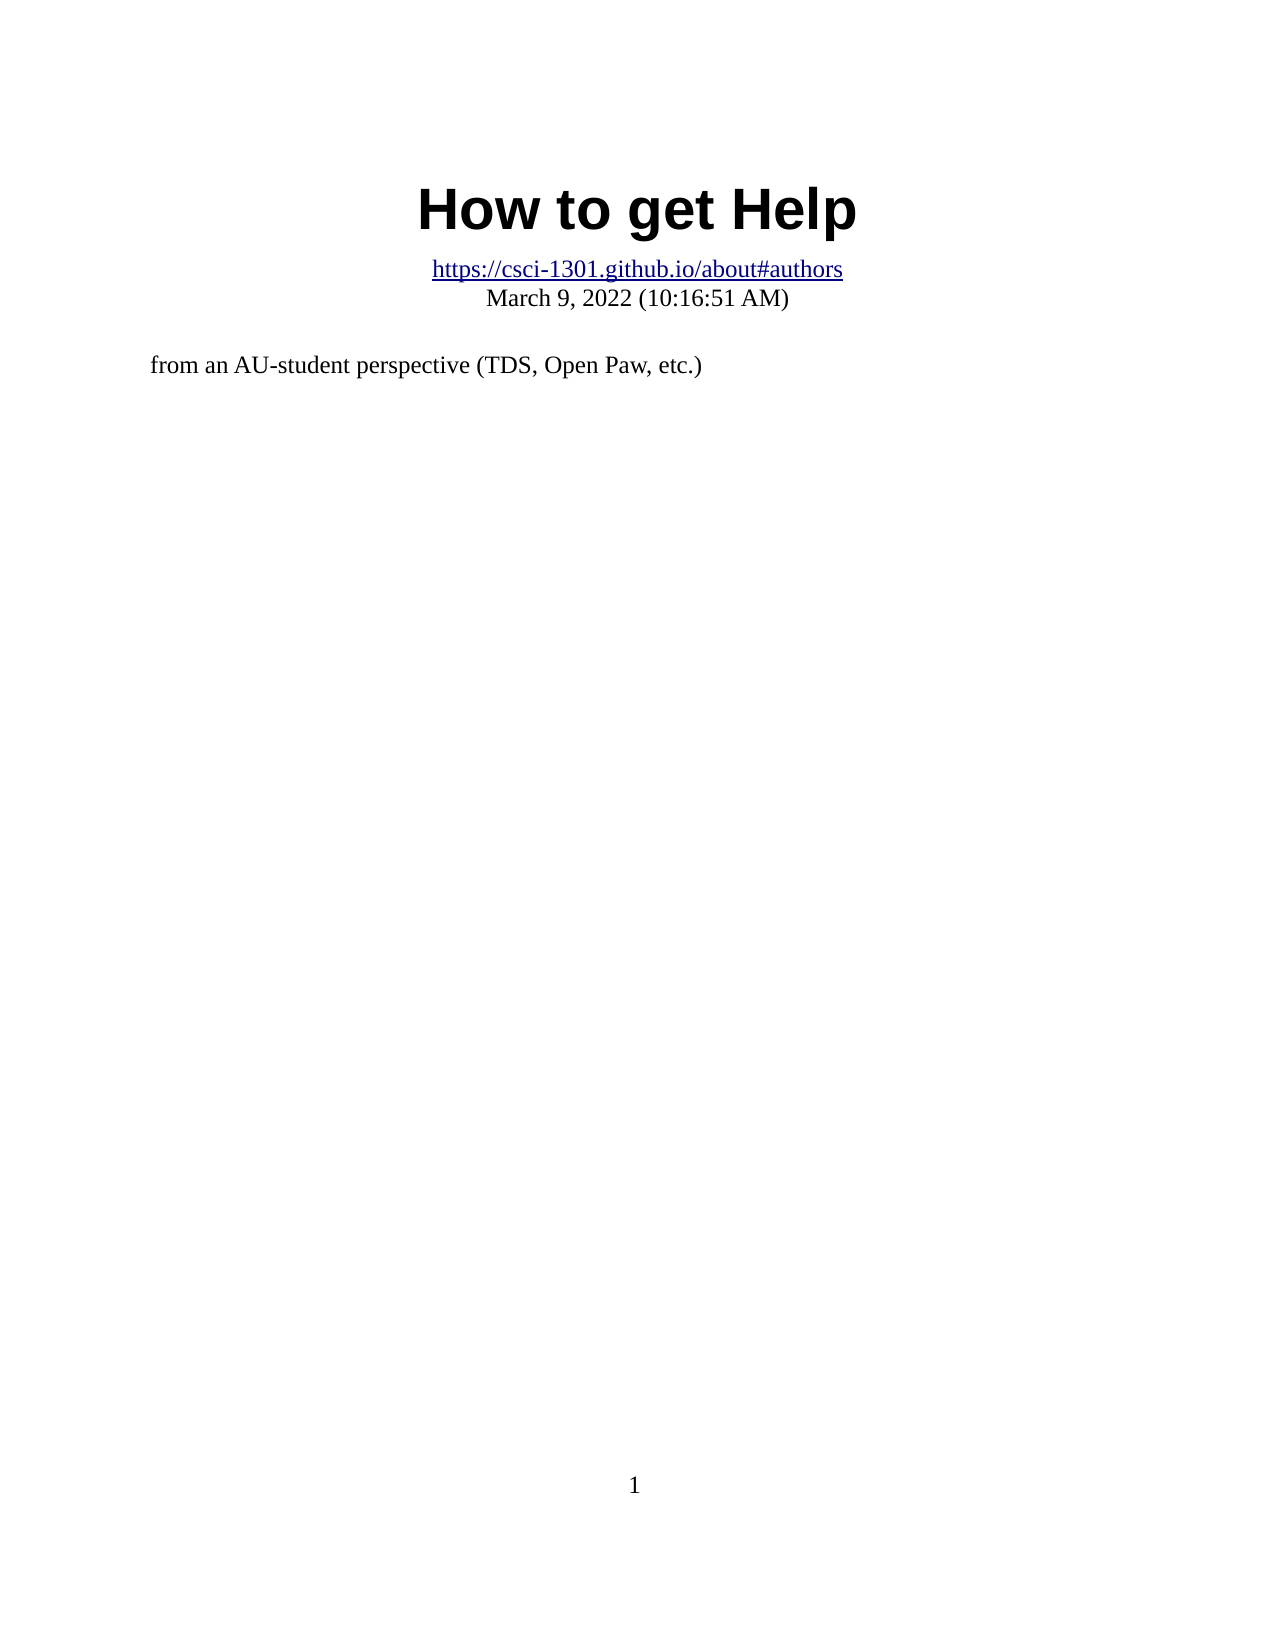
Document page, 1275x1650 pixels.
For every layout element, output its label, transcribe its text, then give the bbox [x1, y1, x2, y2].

text from an AU-student perspective (TDS, Open Paw, etc.) [150, 350, 1125, 378]
text March 9, 2022 (10:16:51 AM) [150, 283, 1125, 312]
title How to get Help [150, 175, 1125, 242]
text https://csci-1301.github.io/about#authors [150, 254, 1125, 283]
